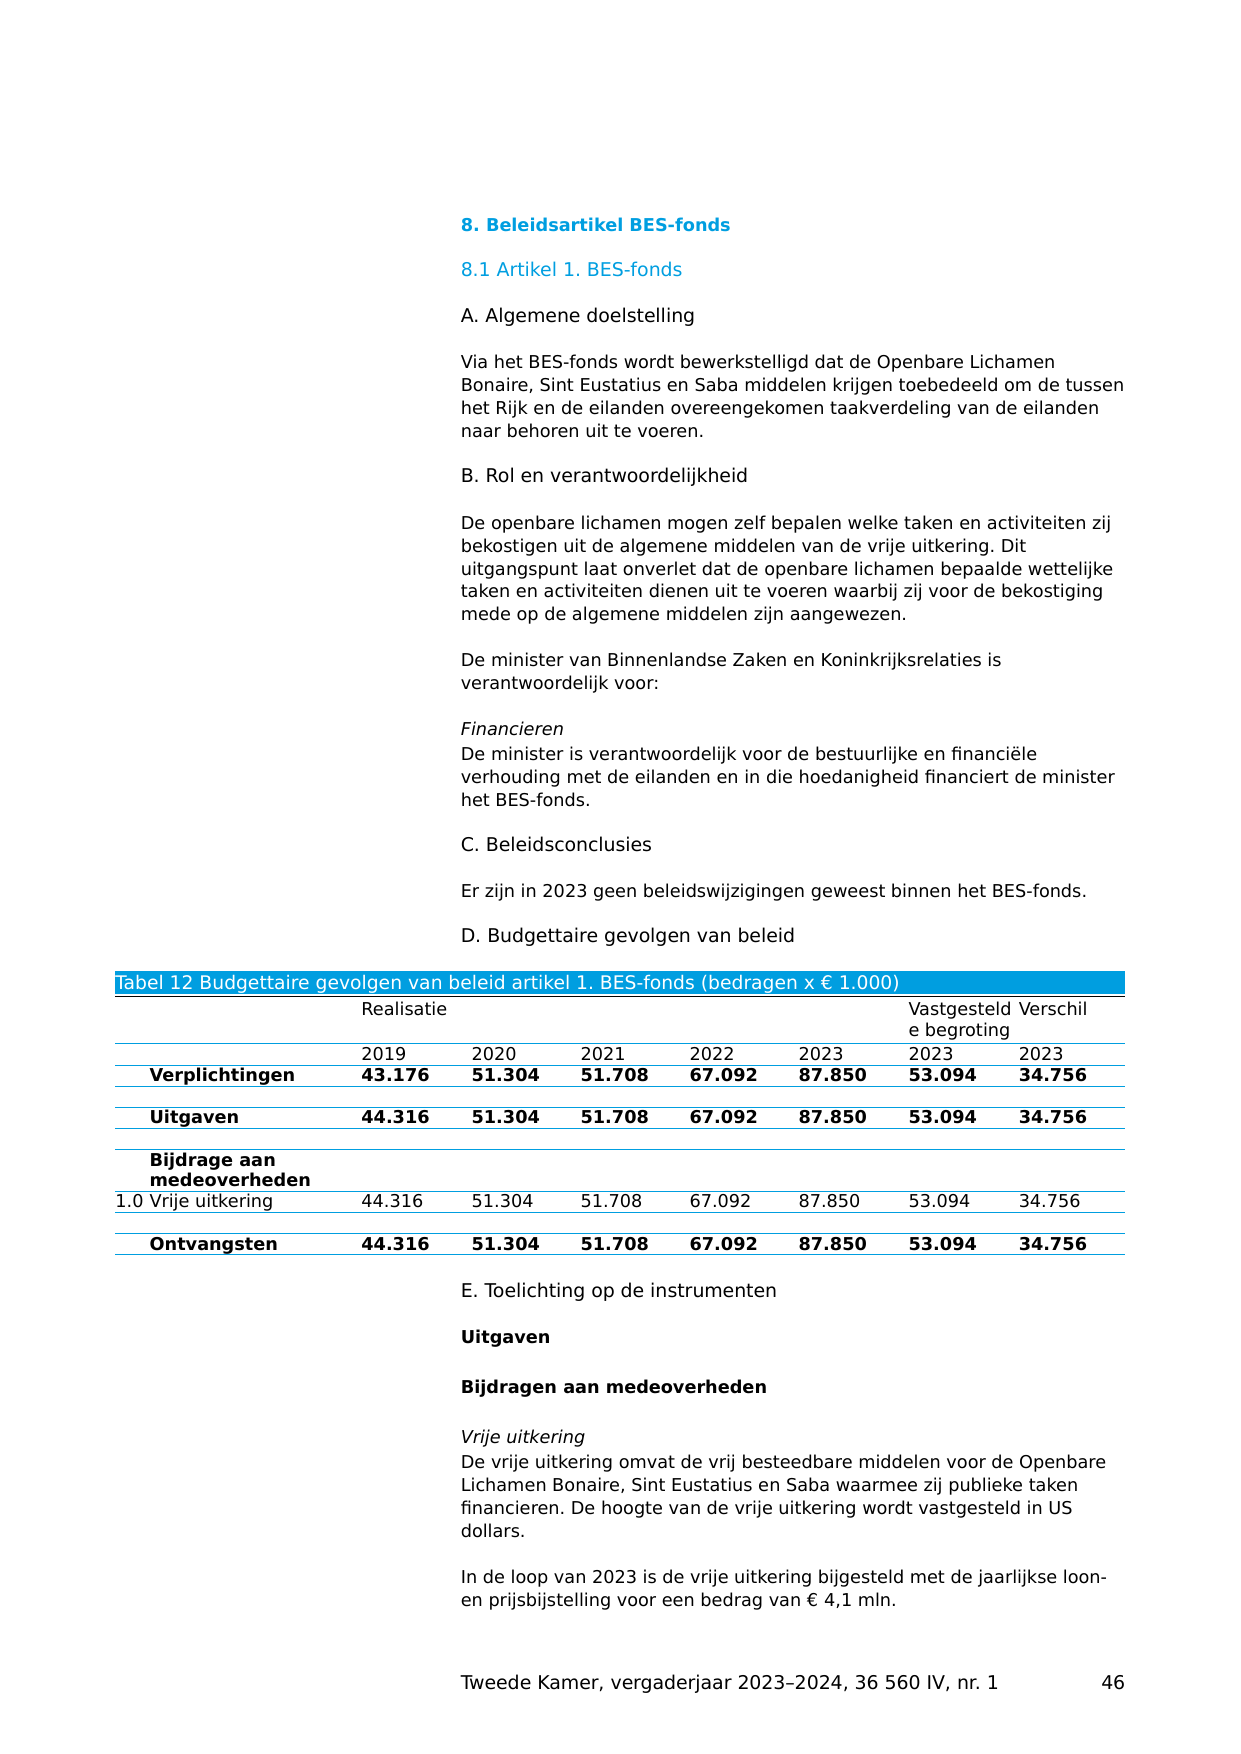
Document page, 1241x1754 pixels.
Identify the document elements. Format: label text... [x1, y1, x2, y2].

table_cell 53.094 [905, 1234, 1016, 1254]
text Er zijn in 2023 geen beleidswijzigingen geweest binnen het BES-fonds. [461, 879, 1125, 902]
table_cell 2020 [469, 1044, 577, 1064]
table_cell [115, 1150, 146, 1191]
title E. Toelichting op de instrumenten [461, 1280, 1125, 1302]
table_cell [686, 1213, 795, 1233]
table_cell Vastgestelde begroting [905, 997, 1016, 1043]
table_cell 67.092 [686, 1066, 795, 1086]
table_cell [1016, 1087, 1125, 1107]
text Bijdragen aan medeoverheden [461, 1375, 1125, 1398]
table_cell 2023 [1016, 1044, 1125, 1064]
table_cell 87.850 [795, 1108, 905, 1128]
table_cell [115, 1066, 146, 1086]
table_cell [358, 1129, 468, 1149]
table_cell 2019 [358, 1044, 468, 1064]
text De openbare lichamen mogen zelf bepalen welke taken en activiteiten zij bekostigen uit de algemene middelen van de vrije uitkering. Dit uitgangspunt laat onverlet dat de openbare lichamen bepaalde wettelijke taken en activiteiten dienen uit te voeren waarbij zij voor de bekostiging mede op de algemene middelen zijn aangewezen. [461, 511, 1125, 625]
table_cell [795, 1129, 905, 1149]
table_cell 34.756 [1016, 1192, 1125, 1212]
table_cell [146, 1044, 358, 1064]
table_cell 87.850 [795, 1234, 905, 1254]
table_cell 51.304 [469, 1066, 577, 1086]
table_cell 51.708 [578, 1234, 686, 1254]
table_cell 51.708 [578, 1066, 686, 1086]
table_cell [795, 1150, 905, 1191]
table_cell [115, 997, 146, 1043]
table_cell 34.756 [1016, 1234, 1125, 1254]
table_cell [469, 1150, 577, 1191]
table_cell 2023 [795, 1044, 905, 1064]
text De vrije uitkering omvat de vrij besteedbare middelen voor de Openbare Lichamen Bonaire, Sint Eustatius en Saba waarmee zij publieke taken financieren. De hoogte van de vrije uitkering wordt vastgesteld in US dollars. [461, 1450, 1125, 1542]
table_cell 51.304 [469, 1108, 577, 1128]
table_cell Realisatie [358, 997, 905, 1043]
table_cell [1016, 1150, 1125, 1191]
table_cell 67.092 [686, 1192, 795, 1212]
table_cell [905, 1087, 1016, 1107]
text De minister van Binnenlandse Zaken en Koninkrijksrelaties is verantwoordelijk voor: [461, 648, 1125, 694]
table_cell 87.850 [795, 1066, 905, 1086]
table_cell [905, 1150, 1016, 1191]
title A. Algemene doelstelling [461, 305, 1125, 327]
table_cell [686, 1087, 795, 1107]
table_cell 2022 [686, 1044, 795, 1064]
table_cell [115, 1108, 146, 1128]
table_cell Vrije uitkering [146, 1192, 358, 1212]
table_cell 44.316 [358, 1108, 468, 1128]
table_cell Bijdrage aan medeoverheden [146, 1150, 358, 1191]
text Vrije uitkering [461, 1425, 1125, 1448]
table_cell 87.850 [795, 1192, 905, 1212]
table_cell [146, 1087, 358, 1107]
table_cell [1016, 1129, 1125, 1149]
table_cell Ontvangsten [146, 1234, 358, 1254]
table_cell [115, 1087, 146, 1107]
table_cell [469, 1213, 577, 1233]
table_cell 2023 [905, 1044, 1016, 1064]
table_cell 53.094 [905, 1066, 1016, 1086]
table_cell [795, 1087, 905, 1107]
title 8.1 Artikel 1. BES-fonds [461, 259, 1125, 281]
table_cell 44.316 [358, 1234, 468, 1254]
table_cell 34.756 [1016, 1108, 1125, 1128]
table_cell 67.092 [686, 1108, 795, 1128]
title 8. Beleidsartikel BES-fonds [461, 213, 1125, 236]
title C. Beleidsconclusies [461, 834, 1125, 856]
text In de loop van 2023 is de vrije uitkering bijgesteld met de jaarlijkse loon- en prijsbijstelling voor een bedrag van € 4,1 mln. [461, 1565, 1125, 1611]
table_cell 2021 [578, 1044, 686, 1064]
table_cell [686, 1129, 795, 1149]
table_cell [146, 1129, 358, 1149]
table_cell [469, 1087, 577, 1107]
table_cell [115, 1234, 146, 1254]
table_cell [795, 1213, 905, 1233]
table_cell [905, 1213, 1016, 1233]
table_cell 51.708 [578, 1192, 686, 1212]
table_cell 67.092 [686, 1234, 795, 1254]
text De minister is verantwoordelijk voor de bestuurlijke en financiële verhouding met de eilanden en in die hoedanigheid financiert de minister het BES-fonds. [461, 742, 1125, 811]
table_cell 43.176 [358, 1066, 468, 1086]
table_cell [686, 1150, 795, 1191]
table_cell [115, 1213, 146, 1233]
text Uitgaven [461, 1325, 1125, 1348]
table_cell [578, 1150, 686, 1191]
table_cell [115, 1129, 146, 1149]
table_cell [358, 1213, 468, 1233]
text Via het BES-fonds wordt bewerkstelligd dat de Openbare Lichamen Bonaire, Sint Eustatius en Saba middelen krijgen toebedeeld om de tussen het Rijk en de eilanden overeengekomen taakverdeling van de eilanden naar behoren uit te voeren. [461, 351, 1125, 442]
table_cell [358, 1087, 468, 1107]
table_cell [146, 1213, 358, 1233]
table_cell Uitgaven [146, 1108, 358, 1128]
table_cell 1.0 [115, 1192, 146, 1212]
table_cell 44.316 [358, 1192, 468, 1212]
table_cell [1016, 1213, 1125, 1233]
table_cell 53.094 [905, 1192, 1016, 1212]
table_cell [469, 1129, 577, 1149]
table_cell [578, 1129, 686, 1149]
title B. Rol en verantwoordelijkheid [461, 465, 1125, 487]
table_cell [905, 1129, 1016, 1149]
table_cell [578, 1213, 686, 1233]
table_cell [146, 997, 358, 1043]
table_cell Verschil [1016, 997, 1125, 1043]
table_cell 34.756 [1016, 1066, 1125, 1086]
table_cell [578, 1087, 686, 1107]
title D. Budgettaire gevolgen van beleid [461, 925, 1125, 947]
table_cell [115, 1044, 146, 1064]
table_cell [358, 1150, 468, 1191]
table_cell 51.304 [469, 1234, 577, 1254]
table_cell Verplichtingen [146, 1066, 358, 1086]
table_cell 51.708 [578, 1108, 686, 1128]
text Financieren [461, 717, 1125, 740]
table_cell 53.094 [905, 1108, 1016, 1128]
table_cell 51.304 [469, 1192, 577, 1212]
